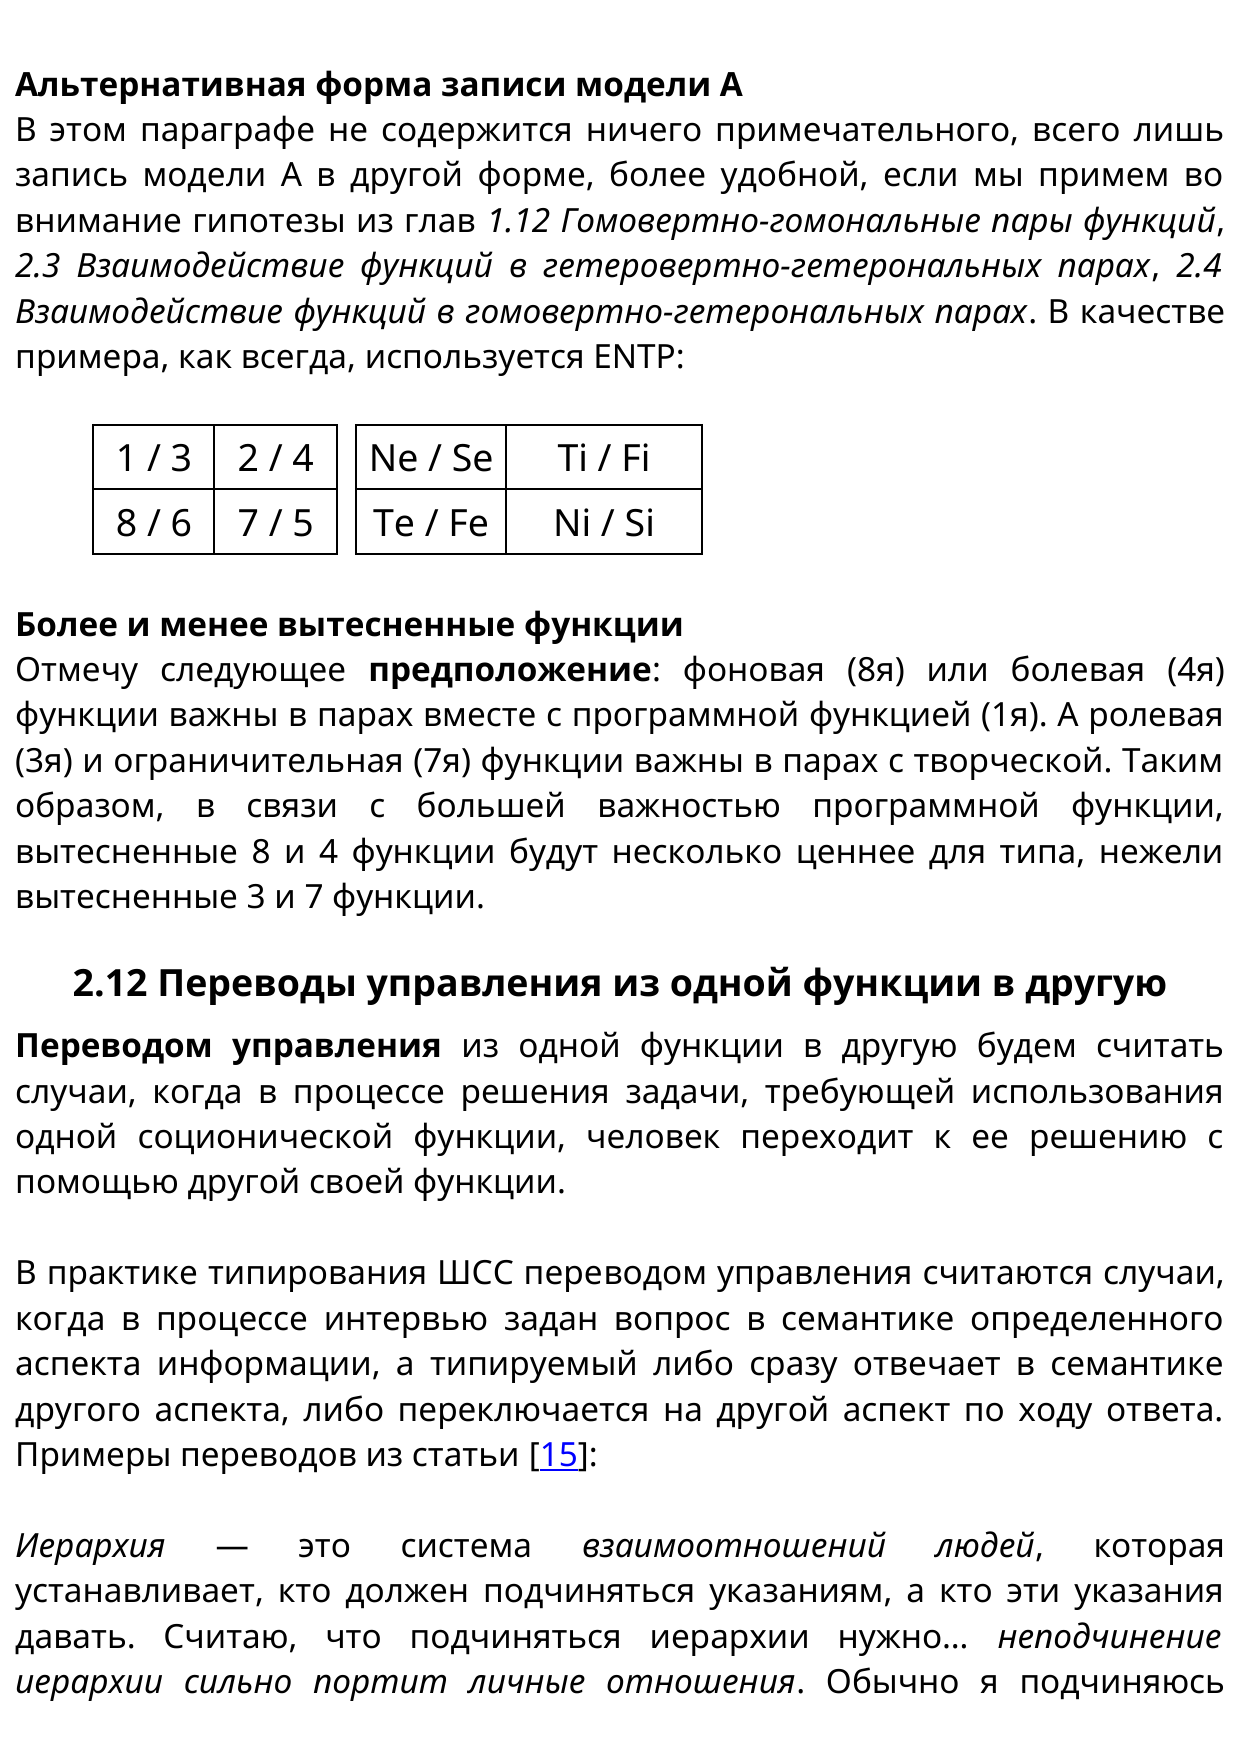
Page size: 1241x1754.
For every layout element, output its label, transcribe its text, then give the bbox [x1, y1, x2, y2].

table_cell [338, 488, 355, 553]
text Иерархия — это система взаимоотношений людей, которая устанавливает, кто должен подчиняться указаниям, а кто эти указания давать. Считаю, что подчиняться иерархии нужно… неподчинение иерархии сильно портит личные отношения. Обычно я подчиняюсь [15, 1522, 1225, 1703]
table_header Ne / Se [357, 426, 505, 488]
text Отмечу следующее предположение: фоновая (8я) или болевая (4я) функции важны в парах вместе с программной функцией (1я). А ролевая (3я) и ограничительная (7я) функции важны в парах с творческой. Таким образом, в связи с большей важностью программной функции, вытесненные 8 и 4 функции будут несколько ценнее для типа, нежели вытесненные 3 и 7 функции. [15, 646, 1225, 918]
table_header 2 / 4 [215, 426, 336, 488]
table_header 1 / 3 [94, 426, 213, 488]
table_header Ti / Fi [507, 426, 701, 488]
text Более и менее вытесненные функции [15, 600, 1225, 646]
subtitle 2.12 Переводы управления из одной функции в другую [15, 956, 1225, 1007]
table_cell Te / Fe [357, 490, 505, 553]
text В практике типирования ШСС переводом управления считаются случаи, когда в процессе интервью задан вопрос в семантике определенного аспекта информации, а типируемый либо сразу отвечает в семантике другого аспекта, либо переключается на другой аспект по ходу ответа. Примеры переводов из статьи [15]: [15, 1249, 1225, 1476]
text Переводом управления из одной функции в другую будем считать случаи, когда в процессе решения задачи, требующей использования одной соционической функции, человек переходит к ее решению с помощью другой своей функции. [15, 1022, 1225, 1204]
table_cell 7 / 5 [215, 490, 336, 553]
text Альтернативная форма записи модели А [15, 60, 1225, 106]
table_header [338, 424, 355, 488]
table_cell 8 / 6 [94, 490, 213, 553]
table_cell Ni / Si [507, 490, 701, 553]
text В этом параграфе не содержится ничего примечательного, всего лишь запись модели А в другой форме, более удобной, если мы примем во внимание гипотезы из глав 1.12 Гомовертно-гомональные пары функций, 2.3 Взаимодействие функций в гетеровертно-гетерональных парах, 2.4 Взаимодействие функций в гомовертно-гетерональных парах. В качестве примера, как всегда, используется ENTP: [15, 106, 1225, 378]
